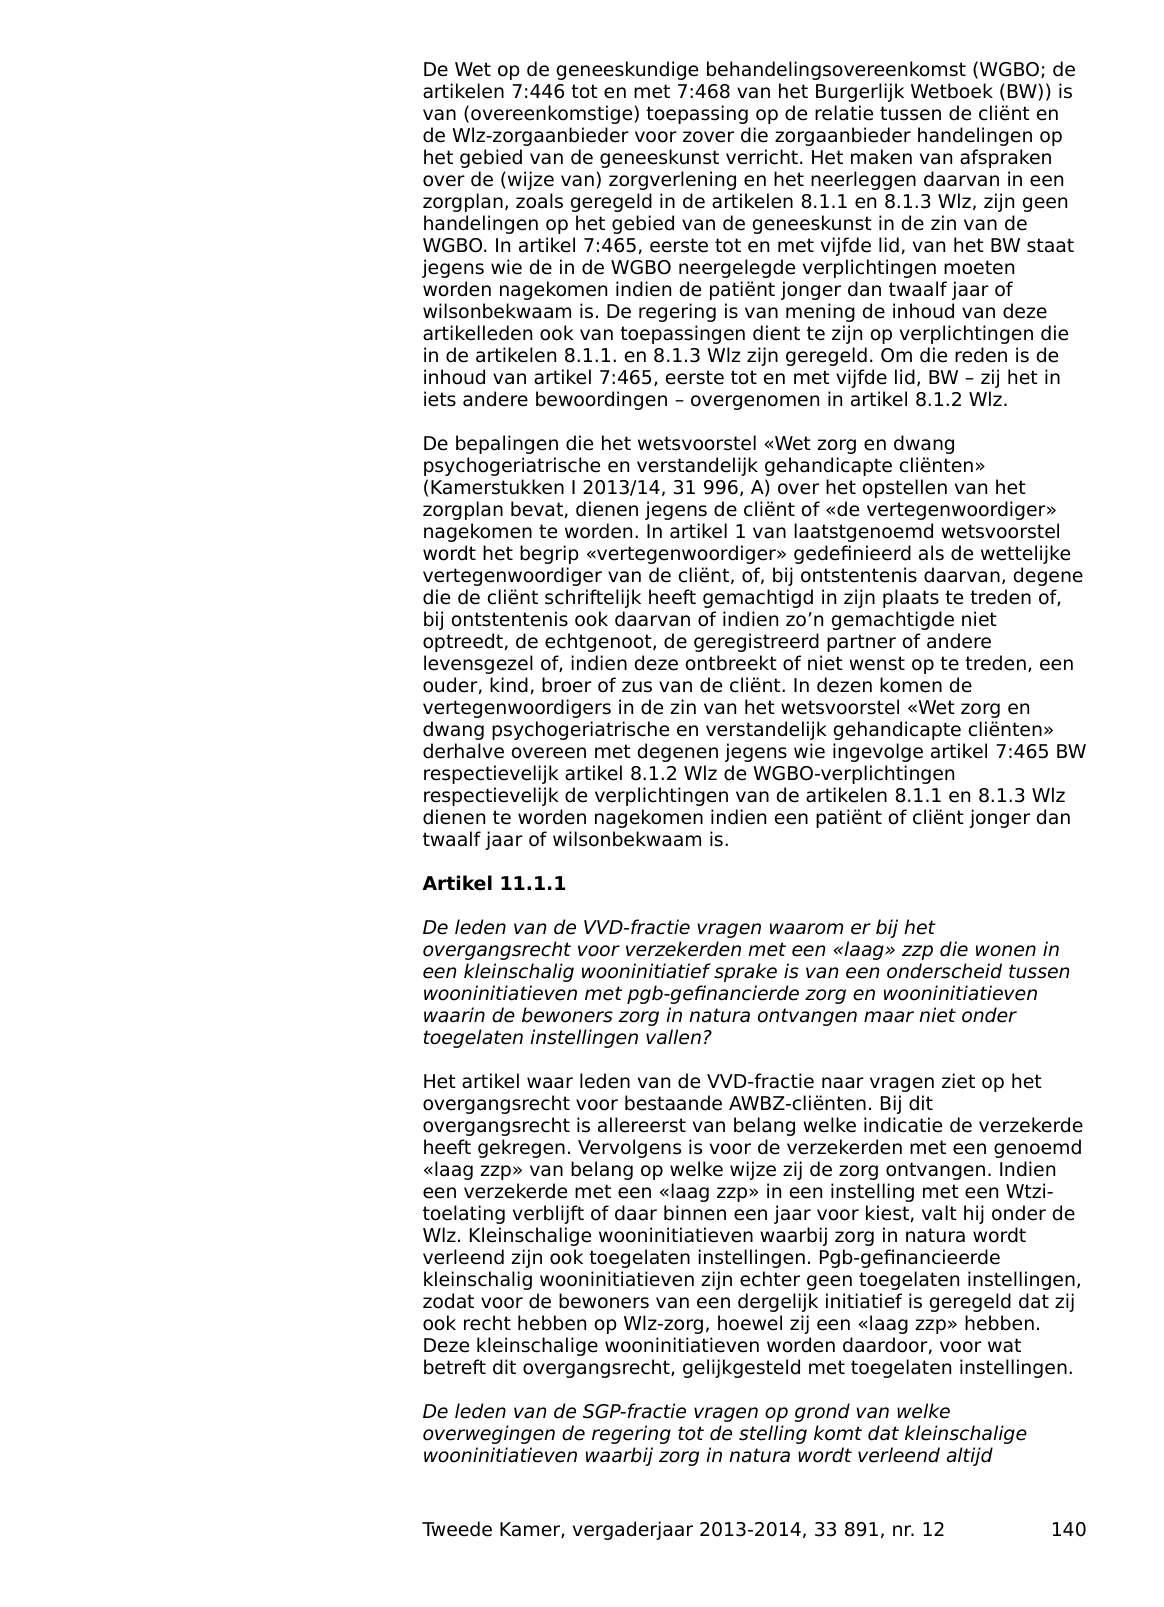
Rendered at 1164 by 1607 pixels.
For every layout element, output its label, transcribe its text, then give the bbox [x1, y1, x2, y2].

text De bepalingen die het wetsvoorstel «Wet zorg en dwang psychogeriatrische en verstandelijk gehandicapte cliënten» (Kamerstukken I 2013/14, 31 996, A) over het opstellen van het zorgplan bevat, dienen jegens de cliënt of «de vertegenwoordiger» nagekomen te worden. In artikel 1 van laatstgenoemd wetsvoorstel wordt het begrip «vertegenwoordiger» gedefinieerd als de wettelijke vertegenwoordiger van de cliënt, of, bij ontstentenis daarvan, degene die de cliënt schriftelijk heeft gemachtigd in zijn plaats te treden of, bij ontstentenis ook daarvan of indien zo’n gemachtigde niet optreedt, de echtgenoot, de geregistreerd partner of andere levensgezel of, indien deze ontbreekt of niet wenst op te treden, een ouder, kind, broer of zus van de cliënt. In dezen komen de vertegenwoordigers in de zin van het wetsvoorstel «Wet zorg en dwang psychogeriatrische en verstandelijk gehandicapte cliënten» derhalve overeen met degenen jegens wie ingevolge artikel 7:465 BW respectievelijk artikel 8.1.2 Wlz de WGBO-verplichtingen respectievelijk de verplichtingen van de artikelen 8.1.1 en 8.1.3 Wlz dienen te worden nagekomen indien een patiënt of cliënt jonger dan twaalf jaar of wilsonbekwaam is. [422, 433, 1087, 851]
subtitle Artikel 11.1.1 [422, 873, 1087, 895]
text De Wet op de geneeskundige behandelingsovereenkomst (WGBO; de artikelen 7:446 tot en met 7:468 van het Burgerlijk Wetboek (BW)) is van (overeenkomstige) toepassing op de relatie tussen de cliënt en de Wlz-zorgaanbieder voor zover die zorgaanbieder handelingen op het gebied van de geneeskunst verricht. Het maken van afspraken over de (wijze van) zorgverlening en het neerleggen daarvan in een zorgplan, zoals geregeld in de artikelen 8.1.1 en 8.1.3 Wlz, zijn geen handelingen op het gebied van de geneeskunst in de zin van de WGBO. In artikel 7:465, eerste tot en met vijfde lid, van het BW staat jegens wie de in de WGBO neergelegde verplichtingen moeten worden nagekomen indien de patiënt jonger dan twaalf jaar of wilsonbekwaam is. De regering is van mening de inhoud van deze artikelleden ook van toepassingen dient te zijn op verplichtingen die in de artikelen 8.1.1. en 8.1.3 Wlz zijn geregeld. Om die reden is de inhoud van artikel 7:465, eerste tot en met vijfde lid, BW – zij het in iets andere bewoordingen – overgenomen in artikel 8.1.2 Wlz. [422, 59, 1087, 411]
text De leden van de SGP-fractie vragen op grond van welke overwegingen de regering tot de stelling komt dat kleinschalige wooninitiatieven waarbij zorg in natura wordt verleend altijd [422, 1401, 1087, 1467]
text De leden van de VVD-fractie vragen waarom er bij het overgangsrecht voor verzekerden met een «laag» zzp die wonen in een kleinschalig wooninitiatief sprake is van een onderscheid tussen wooninitiatieven met pgb-gefinancierde zorg en wooninitiatieven waarin de bewoners zorg in natura ontvangen maar niet onder toegelaten instellingen vallen? [422, 917, 1087, 1049]
text Het artikel waar leden van de VVD-fractie naar vragen ziet op het overgangsrecht voor bestaande AWBZ-cliënten. Bij dit overgangsrecht is allereerst van belang welke indicatie de verzekerde heeft gekregen. Vervolgens is voor de verzekerden met een genoemd «laag zzp» van belang op welke wijze zij de zorg ontvangen. Indien een verzekerde met een «laag zzp» in een instelling met een Wtzi-toelating verblijft of daar binnen een jaar voor kiest, valt hij onder de Wlz. Kleinschalige wooninitiatieven waarbij zorg in natura wordt verleend zijn ook toegelaten instellingen. Pgb-gefinancieerde kleinschalig wooninitiatieven zijn echter geen toegelaten instellingen, zodat voor de bewoners van een dergelijk initiatief is geregeld dat zij ook recht hebben op Wlz-zorg, hoewel zij een «laag zzp» hebben. Deze kleinschalige wooninitiatieven worden daardoor, voor wat betreft dit overgangsrecht, gelijkgesteld met toegelaten instellingen. [422, 1071, 1087, 1379]
